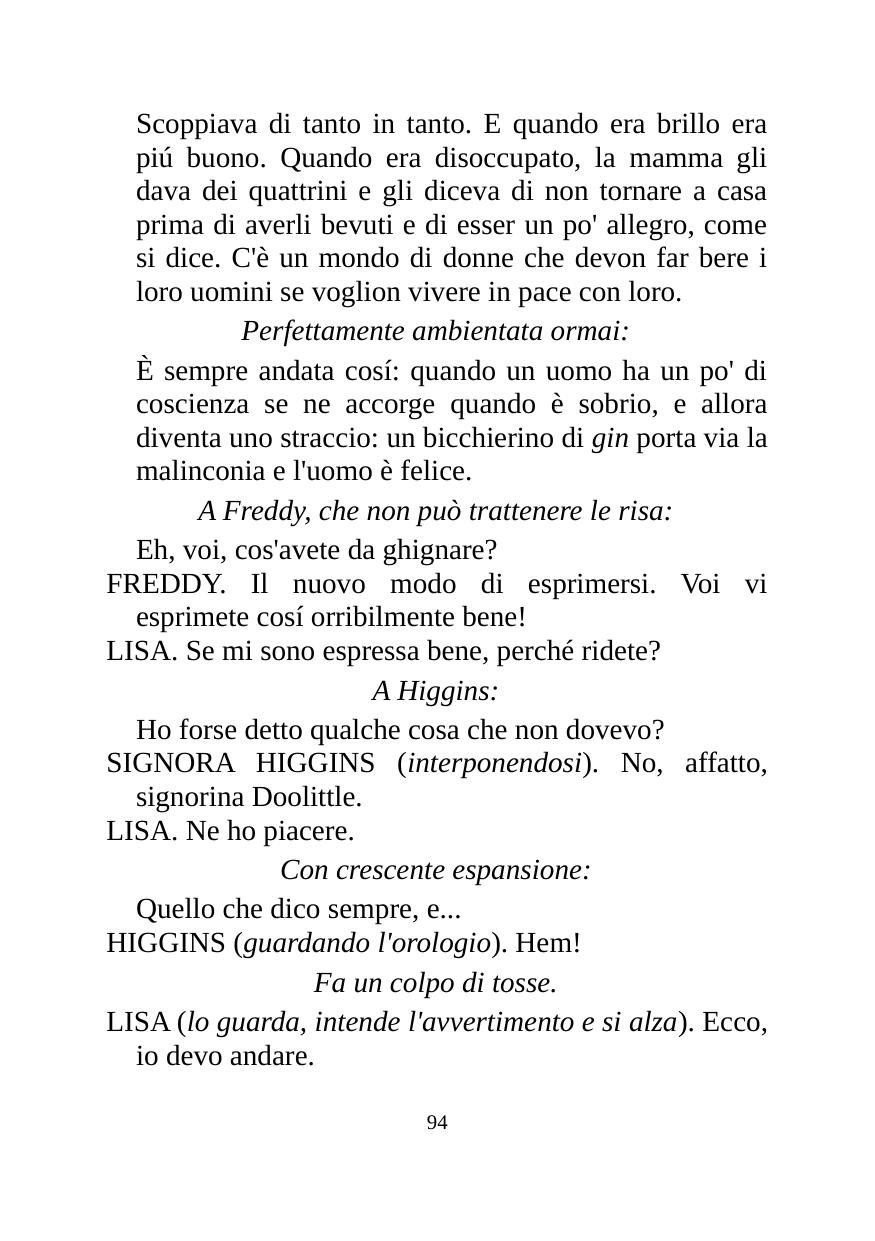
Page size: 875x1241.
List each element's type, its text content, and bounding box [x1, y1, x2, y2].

text FREDDY. Il nuovo modo di esprimersi. Voi vi esprimete cosí orribilmente bene! [106, 566, 768, 633]
text SIGNORA HIGGINS (interponendosi). No, affatto, signorina Doolittle. [106, 746, 768, 813]
text Scoppiava di tanto in tanto. E quando era brillo era piú buono. Quando era disoccupato, la mamma gli dava dei quattrini e gli diceva di non tornare a casa prima di averli bevuti e di esser un po' allegro, come si dice. C'è un mondo di donne che devon far bere i loro uomini se voglion vivere in pace con loro. [136, 106, 768, 307]
text Fa un colpo di tosse. [136, 965, 738, 998]
text Perfettamente ambientata ormai: [136, 313, 738, 347]
text A Higgins: [136, 673, 738, 706]
text Quello che dico sempre, e... [136, 892, 768, 925]
text HIGGINS (guardando l'orologio). Hem! [106, 925, 768, 959]
text LISA. Ne ho piacere. [106, 813, 768, 846]
text Ho forse detto qualche cosa che non dovevo? [136, 712, 768, 746]
text LISA (lo guarda, intende l'avvertimento e si alza). Ecco, io devo andare. [106, 1004, 768, 1071]
text È sempre andata cosí: quando un uomo ha un po' di coscienza se ne accorge quando è sobrio, e allora diventa uno straccio: un bicchierino di gin porta via la malinconia e l'uomo è felice. [136, 353, 768, 487]
text Con crescente espansione: [136, 852, 738, 886]
text LISA. Se mi sono espressa bene, perché ridete? [106, 633, 768, 667]
text Eh, voi, cos'avete da ghignare? [136, 532, 768, 566]
text A Freddy, che non può trattenere le risa: [136, 493, 738, 527]
